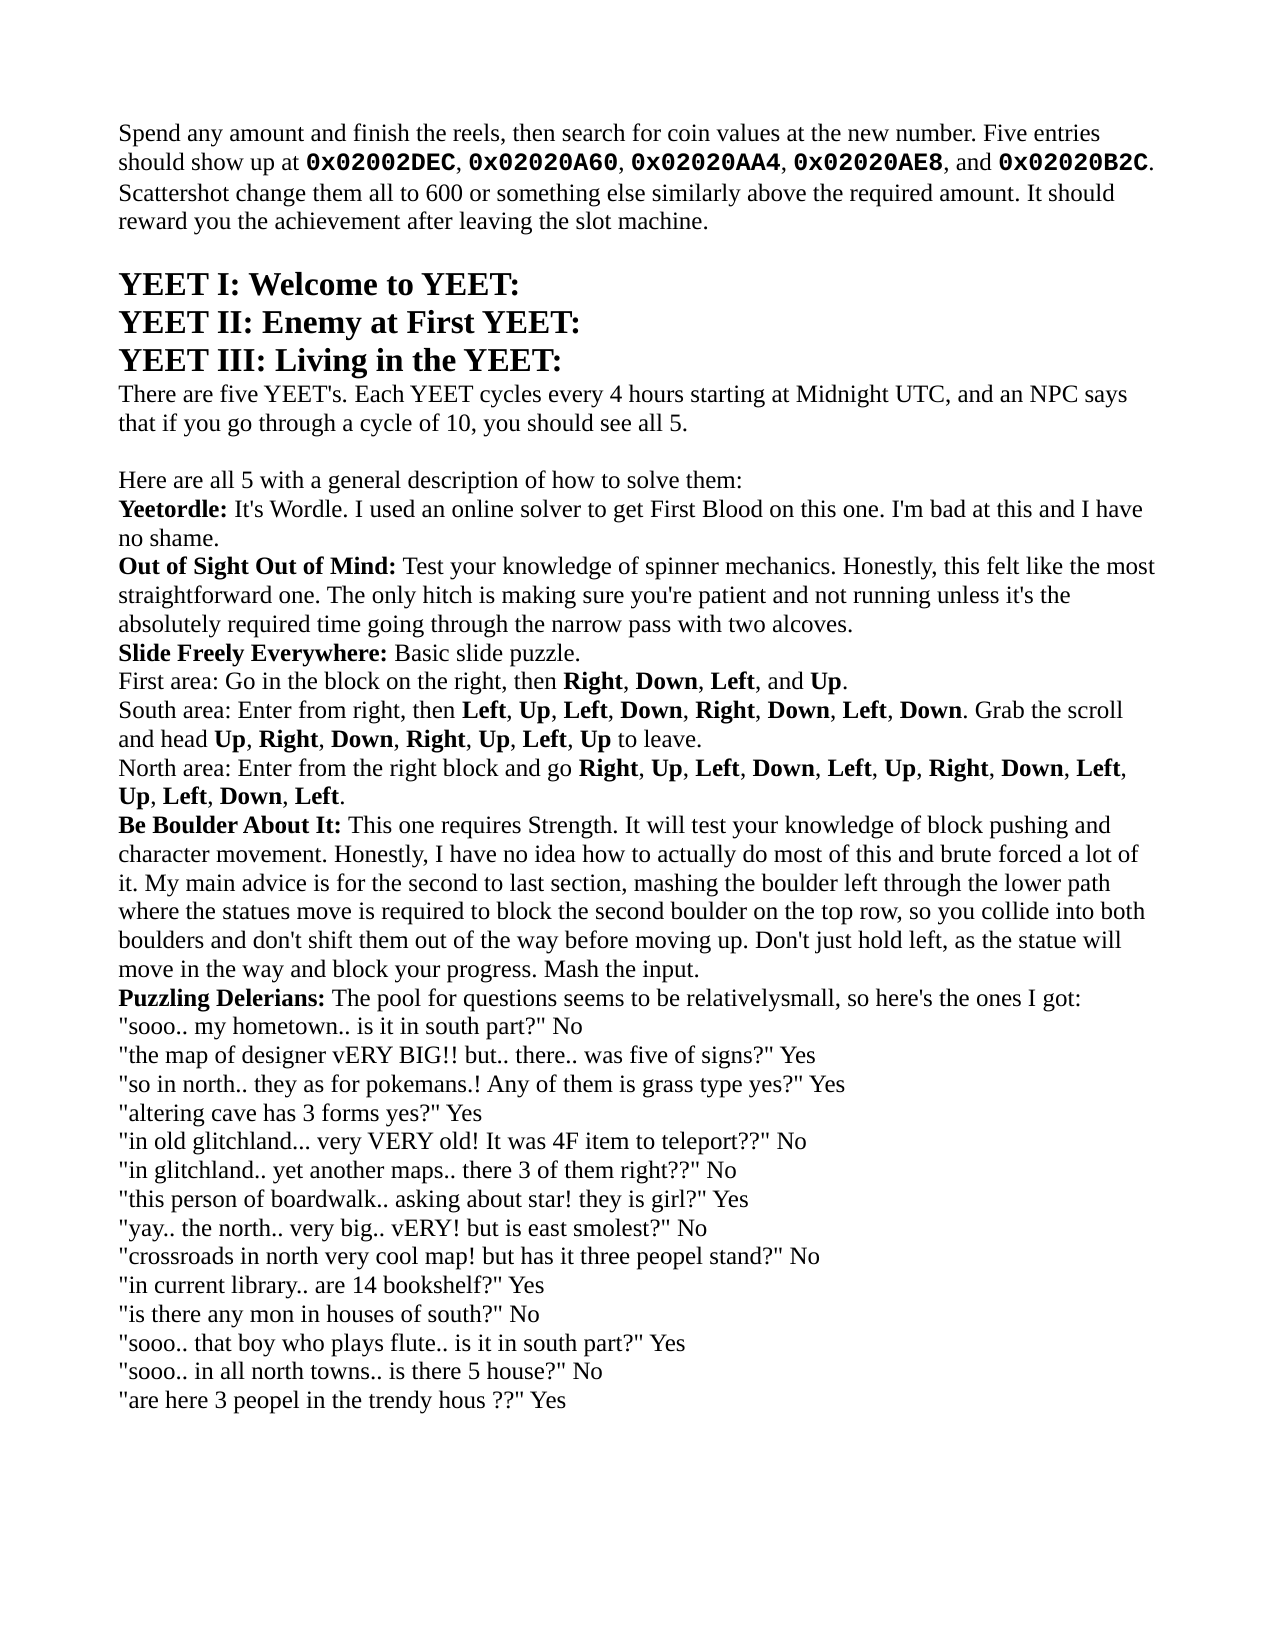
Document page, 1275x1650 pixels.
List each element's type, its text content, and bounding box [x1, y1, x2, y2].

text YEET I: Welcome to YEET: [118, 264, 1157, 302]
text "in current library.. are 14 bookshelf?" Yes [118, 1270, 1157, 1299]
text "so in north.. they as for pokemans.! Any of them is grass type yes?" Yes [118, 1069, 1157, 1098]
text "is there any mon in houses of south?" No [118, 1299, 1157, 1328]
text "in old glitchland... very VERY old! It was 4F item to teleport??" No [118, 1126, 1157, 1155]
text "this person of boardwalk.. asking about star! they is girl?" Yes [118, 1184, 1157, 1213]
text Puzzling Delerians: The pool for questions seems to be relativelysmall, so here's the ones I got: [118, 983, 1157, 1011]
text "yay.. the north.. very big.. vERY! but is east smolest?" No [118, 1213, 1157, 1241]
text Be Boulder About It: This one requires Strength. It will test your knowledge of block pushing and character movement. Honestly, I have no idea how to actually do most of this and brute forced a lot of it. My main advice is for the second to last section, mashing the boulder left through the lower path where the statues move is required to block the second boulder on the top row, so you collide into both boulders and don't shift them out of the way before moving up. Don't just hold left, as the statue will move in the way and block your progress. Mash the input. [118, 810, 1157, 983]
text "crossroads in north very cool map! but has it three peopel stand?" No [118, 1241, 1157, 1270]
text "sooo.. that boy who plays flute.. is it in south part?" Yes [118, 1328, 1157, 1356]
text "are here 3 peopel in the trendy hous ??" Yes [118, 1385, 1157, 1414]
text YEET III: Living in the YEET: [118, 341, 1157, 379]
text There are five YEET's. Each YEET cycles every 4 hours starting at Midnight UTC, and an NPC says that if you go through a cycle of 10, you should see all 5. [118, 379, 1157, 436]
text Yeetordle: It's Wordle. I used an online solver to get First Blood on this one. I'm bad at this and I have no shame. [118, 494, 1157, 551]
text North area: Enter from the right block and go Right, Up, Left, Down, Left, Up, Right, Down, Left, Up, Left, Down, Left. [118, 753, 1157, 810]
text Out of Sight Out of Mind: Test your knowledge of spinner mechanics. Honestly, this felt like the most straightforward one. The only hitch is making sure you're patient and not running unless it's the absolutely required time going through the narrow pass with two alcoves. [118, 551, 1157, 638]
text "in glitchland.. yet another maps.. there 3 of them right??" No [118, 1155, 1157, 1184]
text Slide Freely Everywhere: Basic slide puzzle. [118, 638, 1157, 666]
text First area: Go in the block on the right, then Right, Down, Left, and Up. [118, 666, 1157, 695]
text "altering cave has 3 forms yes?" Yes [118, 1098, 1157, 1126]
text "the map of designer vERY BIG!! but.. there.. was five of signs?" Yes [118, 1040, 1157, 1069]
text YEET II: Enemy at First YEET: [118, 302, 1157, 341]
text Here are all 5 with a general description of how to solve them: [118, 465, 1157, 494]
text "sooo.. my hometown.. is it in south part?" No [118, 1011, 1157, 1040]
text South area: Enter from right, then Left, Up, Left, Down, Right, Down, Left, Down. Grab the scroll and head Up, Right, Down, Right, Up, Left, Up to leave. [118, 695, 1157, 753]
text "sooo.. in all north towns.. is there 5 house?" No [118, 1356, 1157, 1385]
text Spend any amount and finish the reels, then search for coin values at the new number. Five entries should show up at 0x02002DEC, 0x02020A60, 0x02020AA4, 0x02020AE8, and 0x02020B2C. Scattershot change them all to 600 or something else similarly above the required amount. It should reward you the achievement after leaving the slot machine. [118, 118, 1157, 235]
